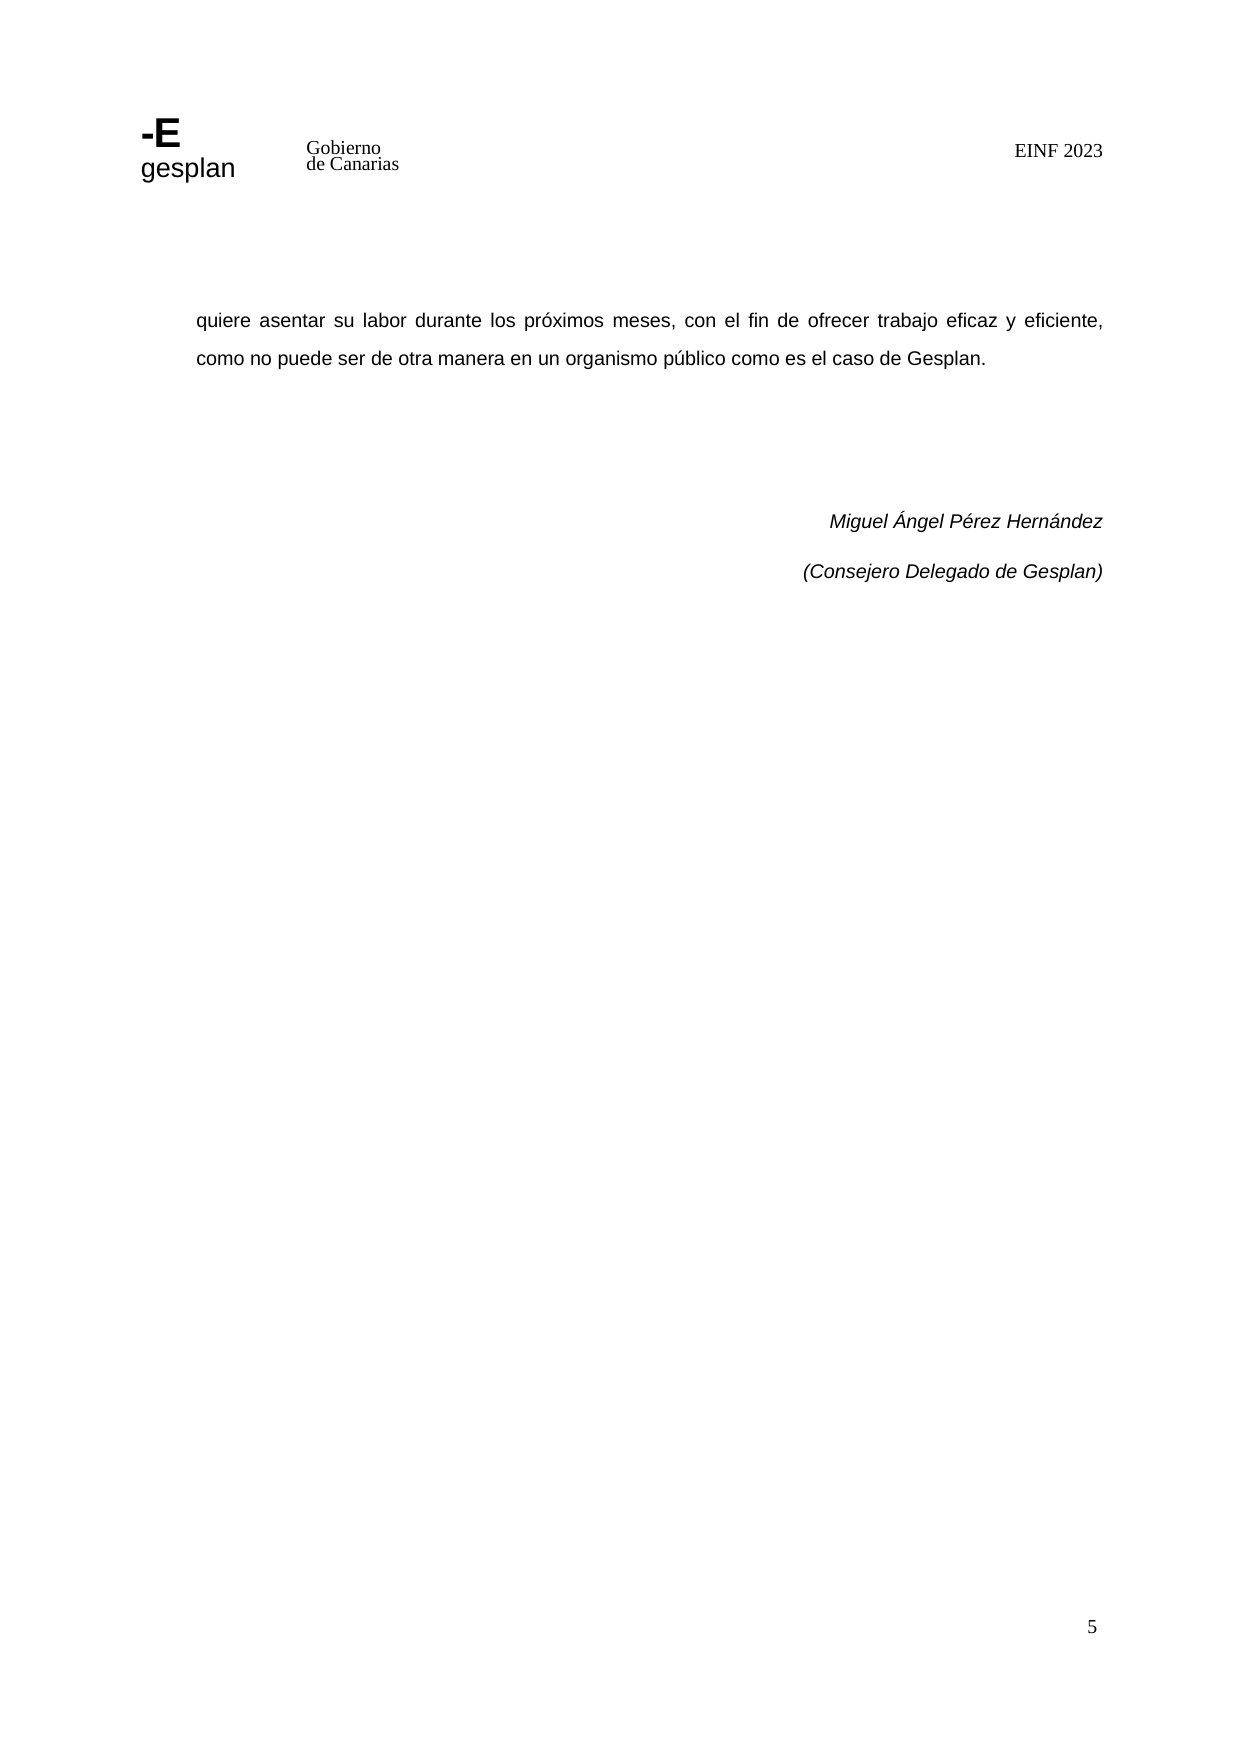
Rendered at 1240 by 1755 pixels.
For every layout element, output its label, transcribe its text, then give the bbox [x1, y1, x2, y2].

text Miguel Ángel Pérez Hernández (Consejero Delegado de Gesplan) [771, 488, 1105, 588]
text -E [141, 114, 246, 156]
text EINF 2023 [1014, 141, 1106, 161]
text gesplan [141, 156, 246, 183]
text Gobierno [306, 142, 404, 158]
text de Canarias [306, 158, 404, 173]
text quiere asentar su labor durante los próximos meses, con el fin de ofrecer trabajo eficaz y eficiente, como no puede ser de otra manera en un organismo público como es el caso de Gesplan. [196, 297, 1105, 372]
text 5 [1087, 1617, 1103, 1637]
